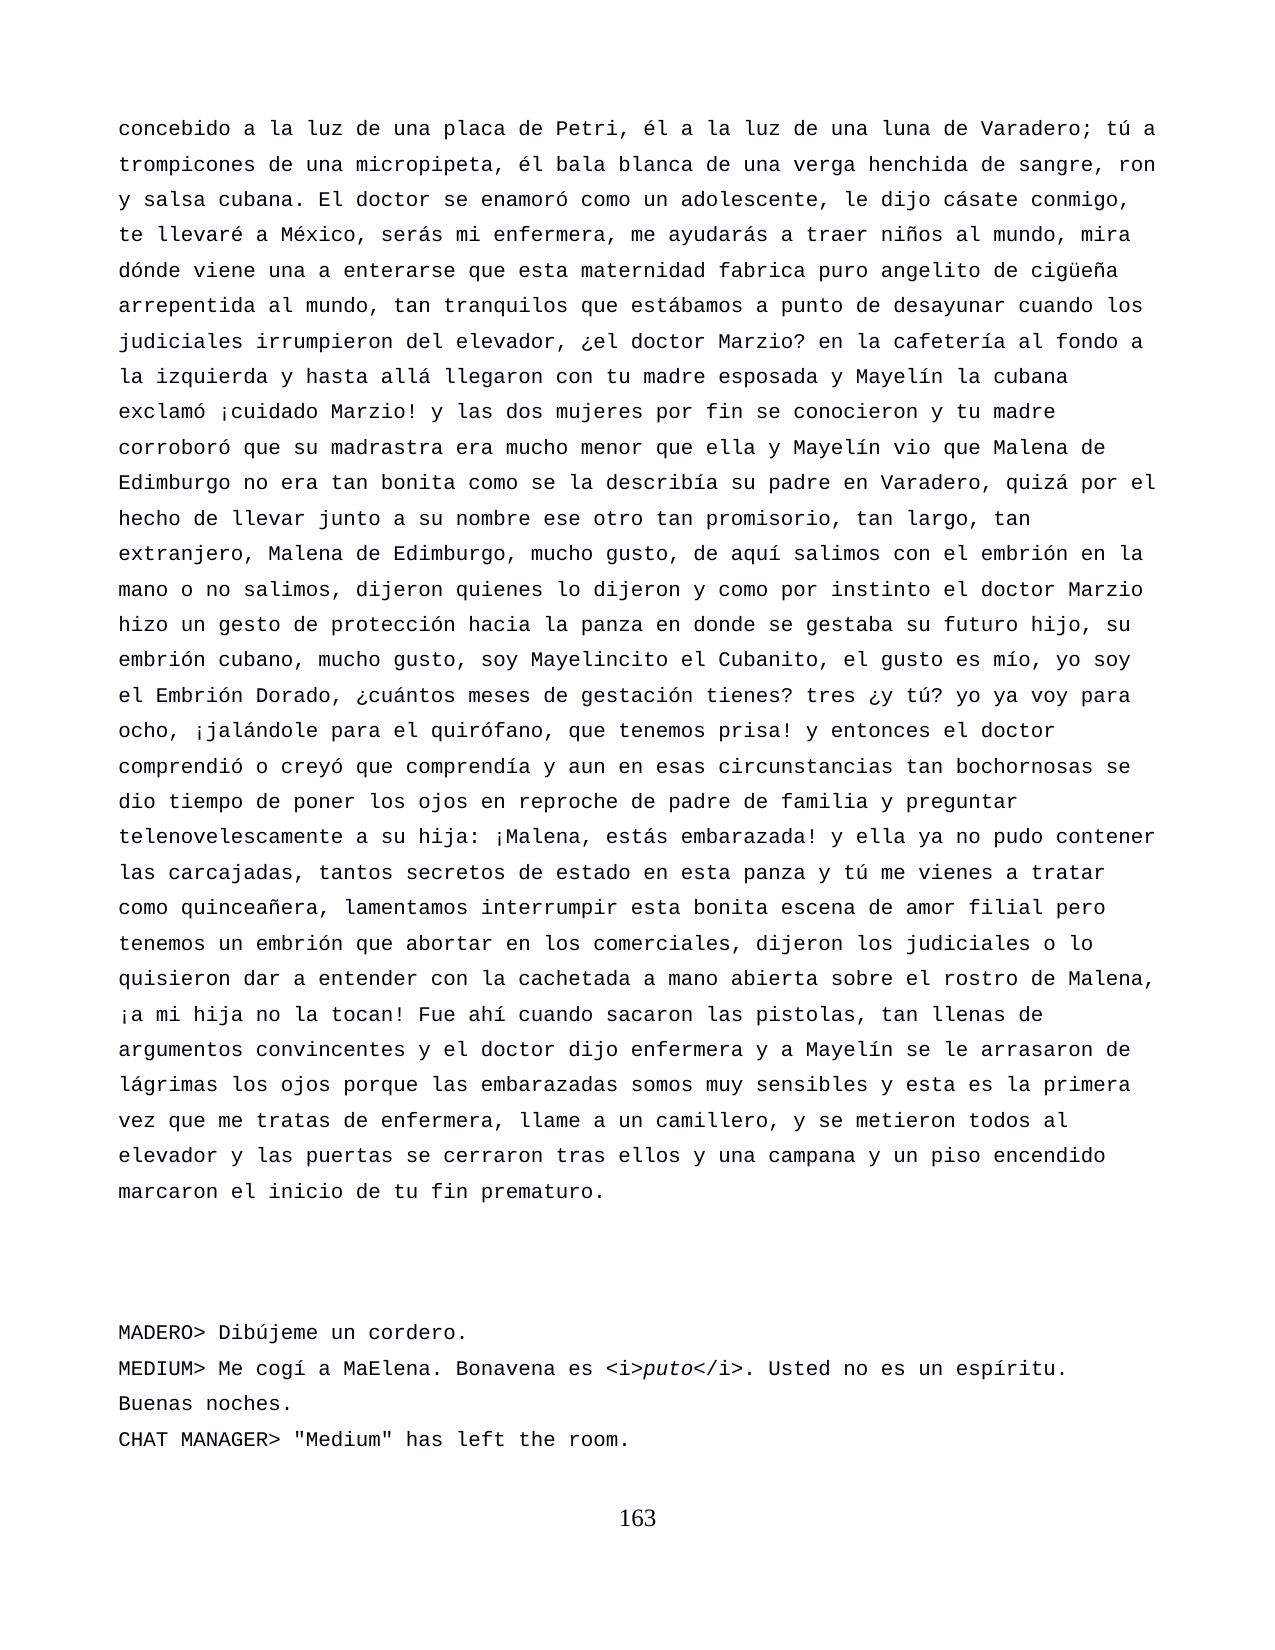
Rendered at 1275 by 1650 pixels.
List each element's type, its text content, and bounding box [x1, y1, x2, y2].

text Buenas noches. [118, 1393, 1157, 1417]
text CHAT MANAGER> "Medium" has left the room. [118, 1428, 1157, 1452]
text MEDIUM> Me cogí a MaElena. Bonavena es <i>puto</i>. Usted no es un espíritu. [118, 1358, 1157, 1381]
text concebido a la luz de una placa de Petri, él a la luz de una luna de Varadero; tú a trompicones de una micropipeta, él bala blanca de una verga henchida de sangre, ron y salsa cubana. El doctor se enamoró como un adolescente, le dijo cásate conmigo, te llevaré a México, serás mi enfermera, me ayudarás a traer niños al mundo, mira dónde viene una a enterarse que esta maternidad fabrica puro angelito de cigüeña arrepentida al mundo, tan tranquilos que estábamos a punto de desayunar cuando los judiciales irrumpieron del elevador, ¿el doctor Marzio? en la cafetería al fondo a la izquierda y hasta allá llegaron con tu madre esposada y Mayelín la cubana exclamó ¡cuidado Marzio! y las dos mujeres por fin se conocieron y tu madre corroboró que su madrastra era mucho menor que ella y Mayelín vio que Malena de Edimburgo no era tan bonita como se la describía su padre en Varadero, quizá por el hecho de llevar junto a su nombre ese otro tan promisorio, tan largo, tan extranjero, Malena de Edimburgo, mucho gusto, de aquí salimos con el embrión en la mano o no salimos, dijeron quienes lo dijeron y como por instinto el doctor Marzio hizo un gesto de protección hacia la panza en donde se gestaba su futuro hijo, su embrión cubano, mucho gusto, soy Mayelincito el Cubanito, el gusto es mío, yo soy el Embrión Dorado, ¿cuántos meses de gestación tienes? tres ¿y tú? yo ya voy para ocho, ¡jalándole para el quirófano, que tenemos prisa! y entonces el doctor comprendió o creyó que comprendía y aun en esas circunstancias tan bochornosas se dio tiempo de poner los ojos en reproche de padre de familia y preguntar telenovelescamente a su hija: ¡Malena, estás embarazada! y ella ya no pudo contener las carcajadas, tantos secretos de estado en esta panza y tú me vienes a tratar como quinceañera, lamentamos interrumpir esta bonita escena de amor filial pero tenemos un embrión que abortar en los comerciales, dijeron los judiciales o lo quisieron dar a entender con la cachetada a mano abierta sobre el rostro de Malena, ¡a mi hija no la tocan! Fue ahí cuando sacaron las pistolas, tan llenas de argumentos convincentes y el doctor dijo enfermera y a Mayelín se le arrasaron de lágrimas los ojos porque las embarazadas somos muy sensibles y esta es la primera vez que me tratas de enfermera, llame a un camillero, y se metieron todos al elevador y las puertas se cerraron tras ellos y una campana y un piso encendido marcaron el inicio de tu fin prematuro. [118, 118, 1157, 1204]
text MADERO> Dibújeme un cordero. [118, 1322, 1157, 1346]
